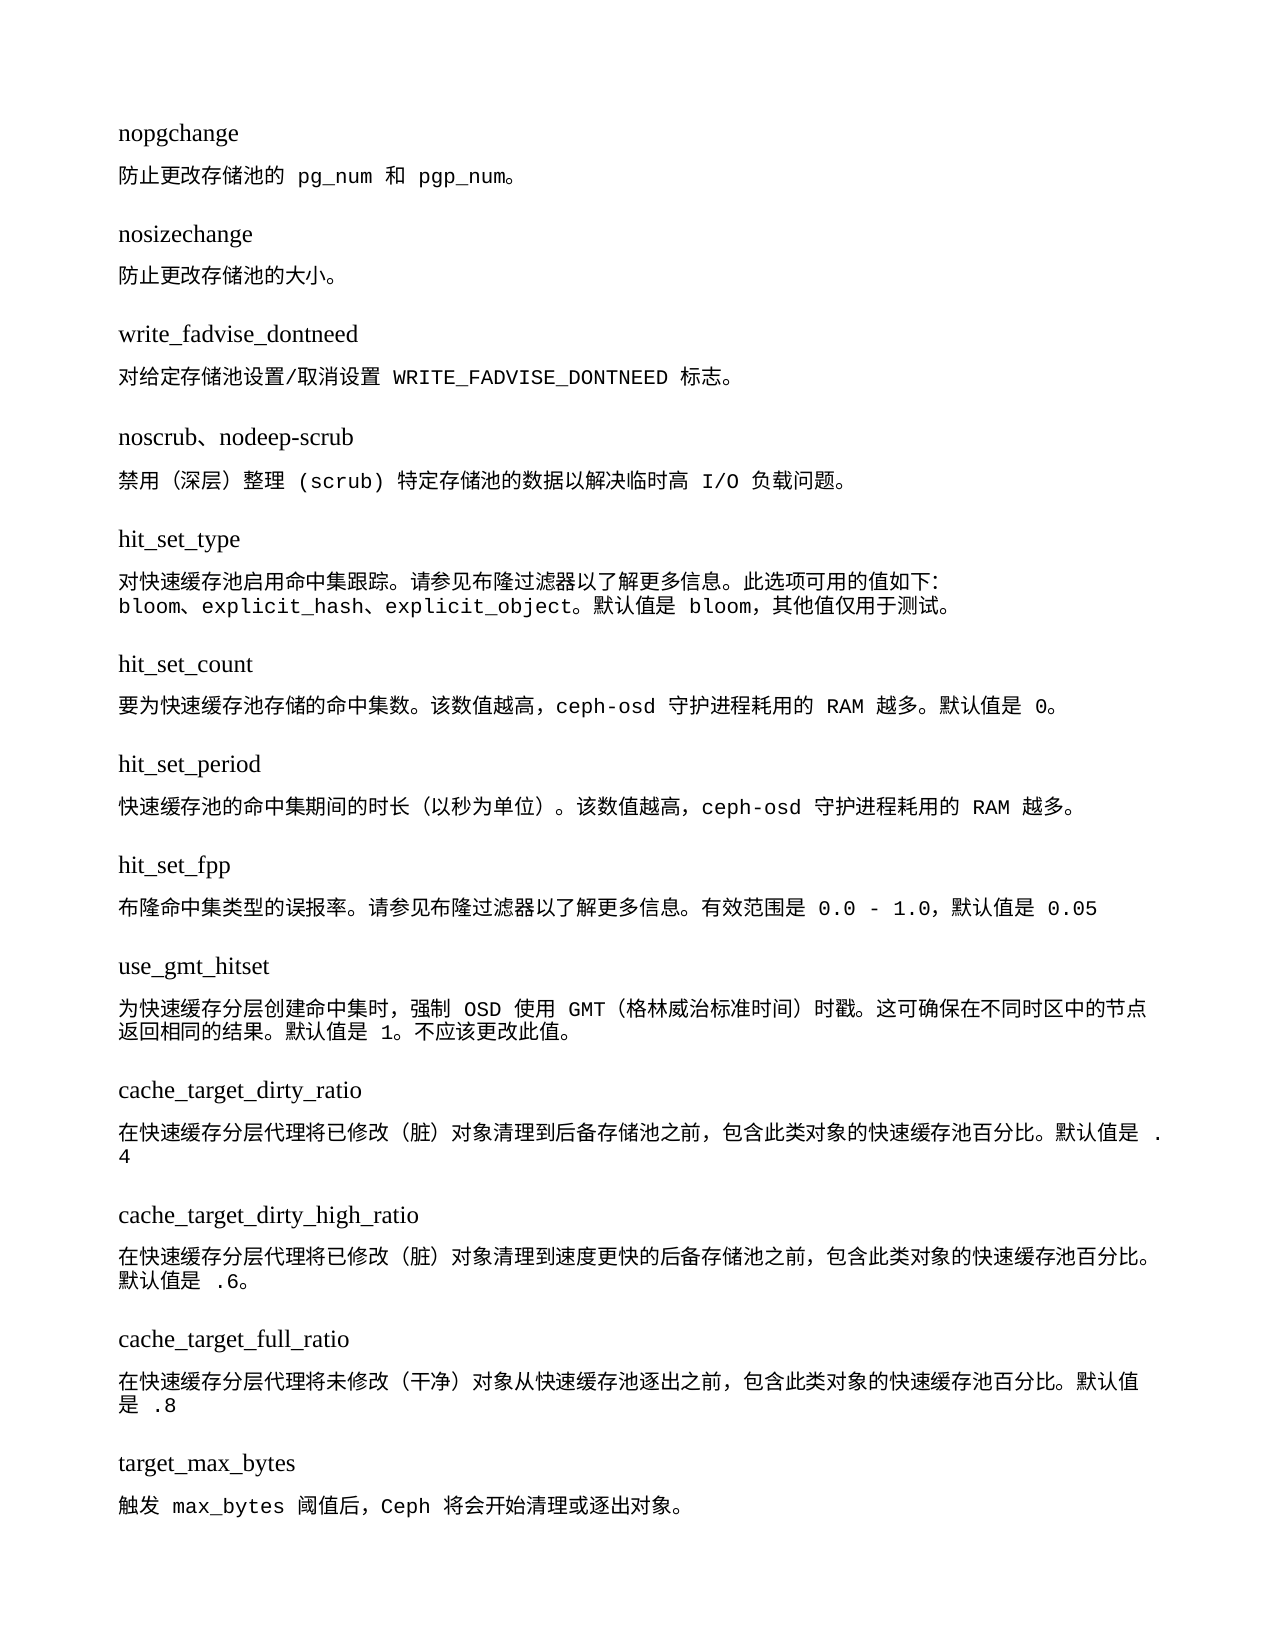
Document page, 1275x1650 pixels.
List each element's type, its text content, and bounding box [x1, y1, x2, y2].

text 在快速缓存分层代理将已修改（脏）对象清理到后备存储池之前，包含此类对象的快速缓存池百分比。默认值是 .4 [118, 1123, 1157, 1170]
text 为快速缓存分层创建命中集时，强制 OSD 使用 GMT（格林威治标准时间）时戳。这可确保在不同时区中的节点返回相同的结果。默认值是 1。不应该更改此值。 [118, 998, 1157, 1046]
text 要为快速缓存池存储的命中集数。该数值越高，ceph-osd 守护进程耗用的 RAM 越多。默认值是 0。 [118, 696, 1157, 720]
text cache_target_dirty_ratio [118, 1075, 1157, 1104]
text 对快速缓存池启用命中集跟踪。请参见布隆过滤器以了解更多信息。此选项可用的值如下：bloom、explicit_hash、explicit_object。默认值是 bloom，其他值仅用于测试。 [118, 572, 1157, 619]
text 触发 max_bytes 阈值后，Ceph 将会开始清理或逐出对象。 [118, 1496, 1157, 1520]
text 快速缓存池的命中集期间的时长（以秒为单位）。该数值越高，ceph-osd 守护进程耗用的 RAM 越多。 [118, 797, 1157, 821]
text write_fadvise_dontneed [118, 319, 1157, 348]
text cache_target_dirty_high_ratio [118, 1200, 1157, 1228]
text 防止更改存储池的 pg_num 和 pgp_num。 [118, 166, 1157, 189]
text cache_target_full_ratio [118, 1324, 1157, 1353]
text hit_set_count [118, 649, 1157, 677]
text 禁用（深层）整理 (scrub) 特定存储池的数据以解决临时高 I/O 负载问题。 [118, 471, 1157, 495]
text 在快速缓存分层代理将已修改（脏）对象清理到速度更快的后备存储池之前，包含此类对象的快速缓存池百分比。默认值是 .6。 [118, 1247, 1157, 1294]
text 在快速缓存分层代理将未修改（干净）对象从快速缓存池逐出之前，包含此类对象的快速缓存池百分比。默认值是 .8 [118, 1372, 1157, 1419]
text target_max_bytes [118, 1448, 1157, 1477]
text use_gmt_hitset [118, 951, 1157, 980]
text hit_set_type [118, 524, 1157, 553]
text 防止更改存储池的大小。 [118, 266, 1157, 290]
text noscrub、nodeep-scrub [118, 420, 1157, 452]
text hit_set_period [118, 749, 1157, 778]
text 布隆命中集类型的误报率。请参见布隆过滤器以了解更多信息。有效范围是 0.0 - 1.0，默认值是 0.05 [118, 898, 1157, 921]
text nopgchange [118, 118, 1157, 147]
text 对给定存储池设置/取消设置 WRITE_FADVISE_DONTNEED 标志。 [118, 367, 1157, 391]
text hit_set_fpp [118, 850, 1157, 879]
text nosizechange [118, 219, 1157, 248]
